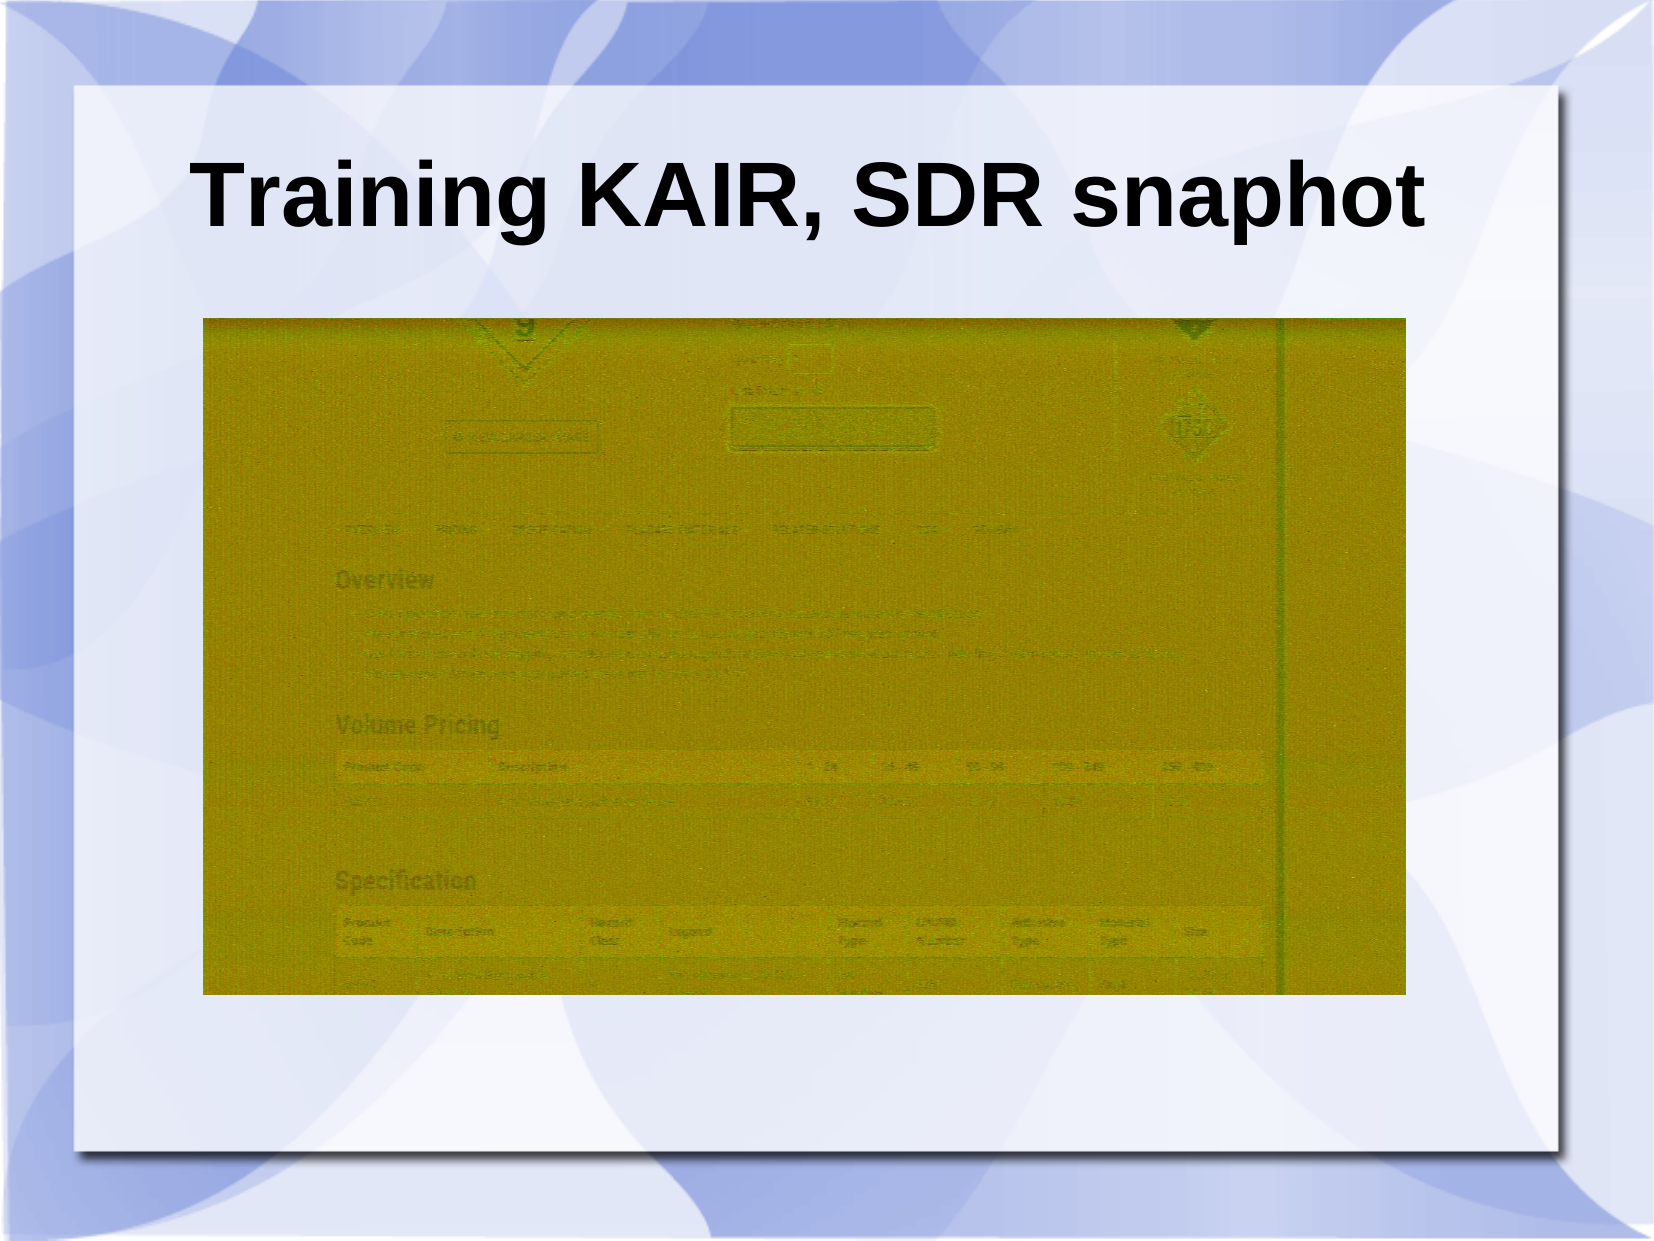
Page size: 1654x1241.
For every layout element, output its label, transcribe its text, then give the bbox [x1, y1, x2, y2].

picture [0, 0, 1654, 1241]
title Training KAIR, SDR snaphot [82, 90, 1536, 298]
